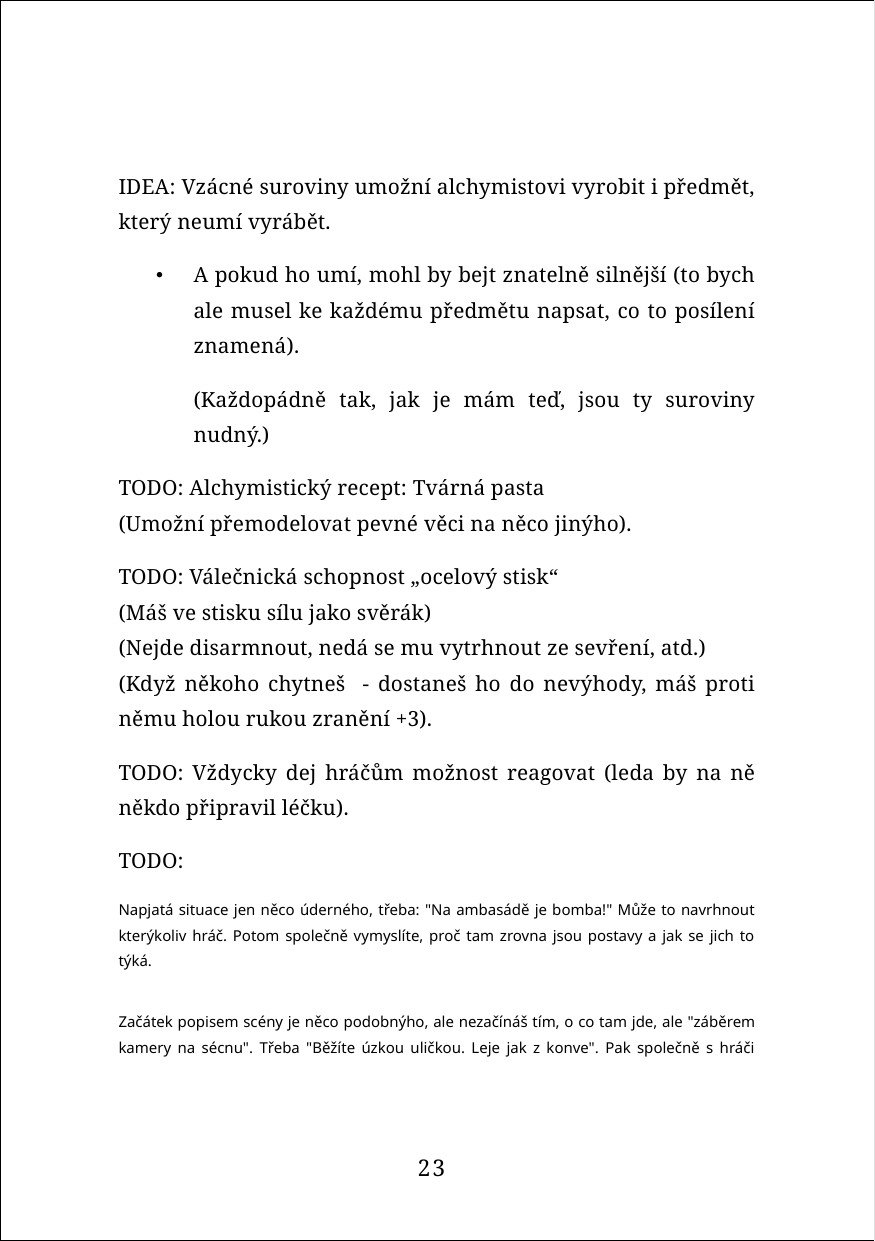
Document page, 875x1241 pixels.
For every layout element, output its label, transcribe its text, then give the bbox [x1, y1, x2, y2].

text TODO: [118, 846, 756, 875]
list (Každopádně tak, jak je mám teď, jsou ty suroviny nudný.) [156, 385, 756, 449]
text TODO: Vždycky dej hráčům možnost reagovat (leda by na ně někdo připravil léčku). [118, 758, 756, 822]
list A pokud ho umí, mohl by bejt znatelně silnější (to bych ale musel ke každému předmětu napsat, co to posílení znamená). [156, 261, 756, 360]
text Napjatá situace jen něco úderného, třeba: "Na ambasádě je bomba!" Může to navrhnout kterýkoliv hráč. Potom společně vymyslíte, proč tam zrovna jsou postavy a jak se jich to týká. Začátek popisem scény je něco podobnýho, ale nezačínáš tím, o co tam jde, ale "záběrem kamery na sécnu". Třeba "Běžíte úzkou uličkou. Leje jak z konve". Pak společně s hráči [118, 899, 756, 1058]
text IDEA: Vzácné suroviny umožní alchymistovi vyrobit i předmět, který neumí vyrábět. [118, 172, 756, 236]
text TODO: Alchymistický recept: Tvárná pasta (Umožní přemodelovat pevné věci na něco jinýho). [118, 473, 756, 537]
text TODO: Válečnická schopnost „ocelový stisk“ (Máš ve stisku sílu jako svěrák) (Nejde disarmnout, nedá se mu vytrhnout ze sevření, atd.) (Když někoho chytneš - dostaneš ho do nevýhody, máš proti němu holou rukou zranění +3). [118, 562, 756, 733]
